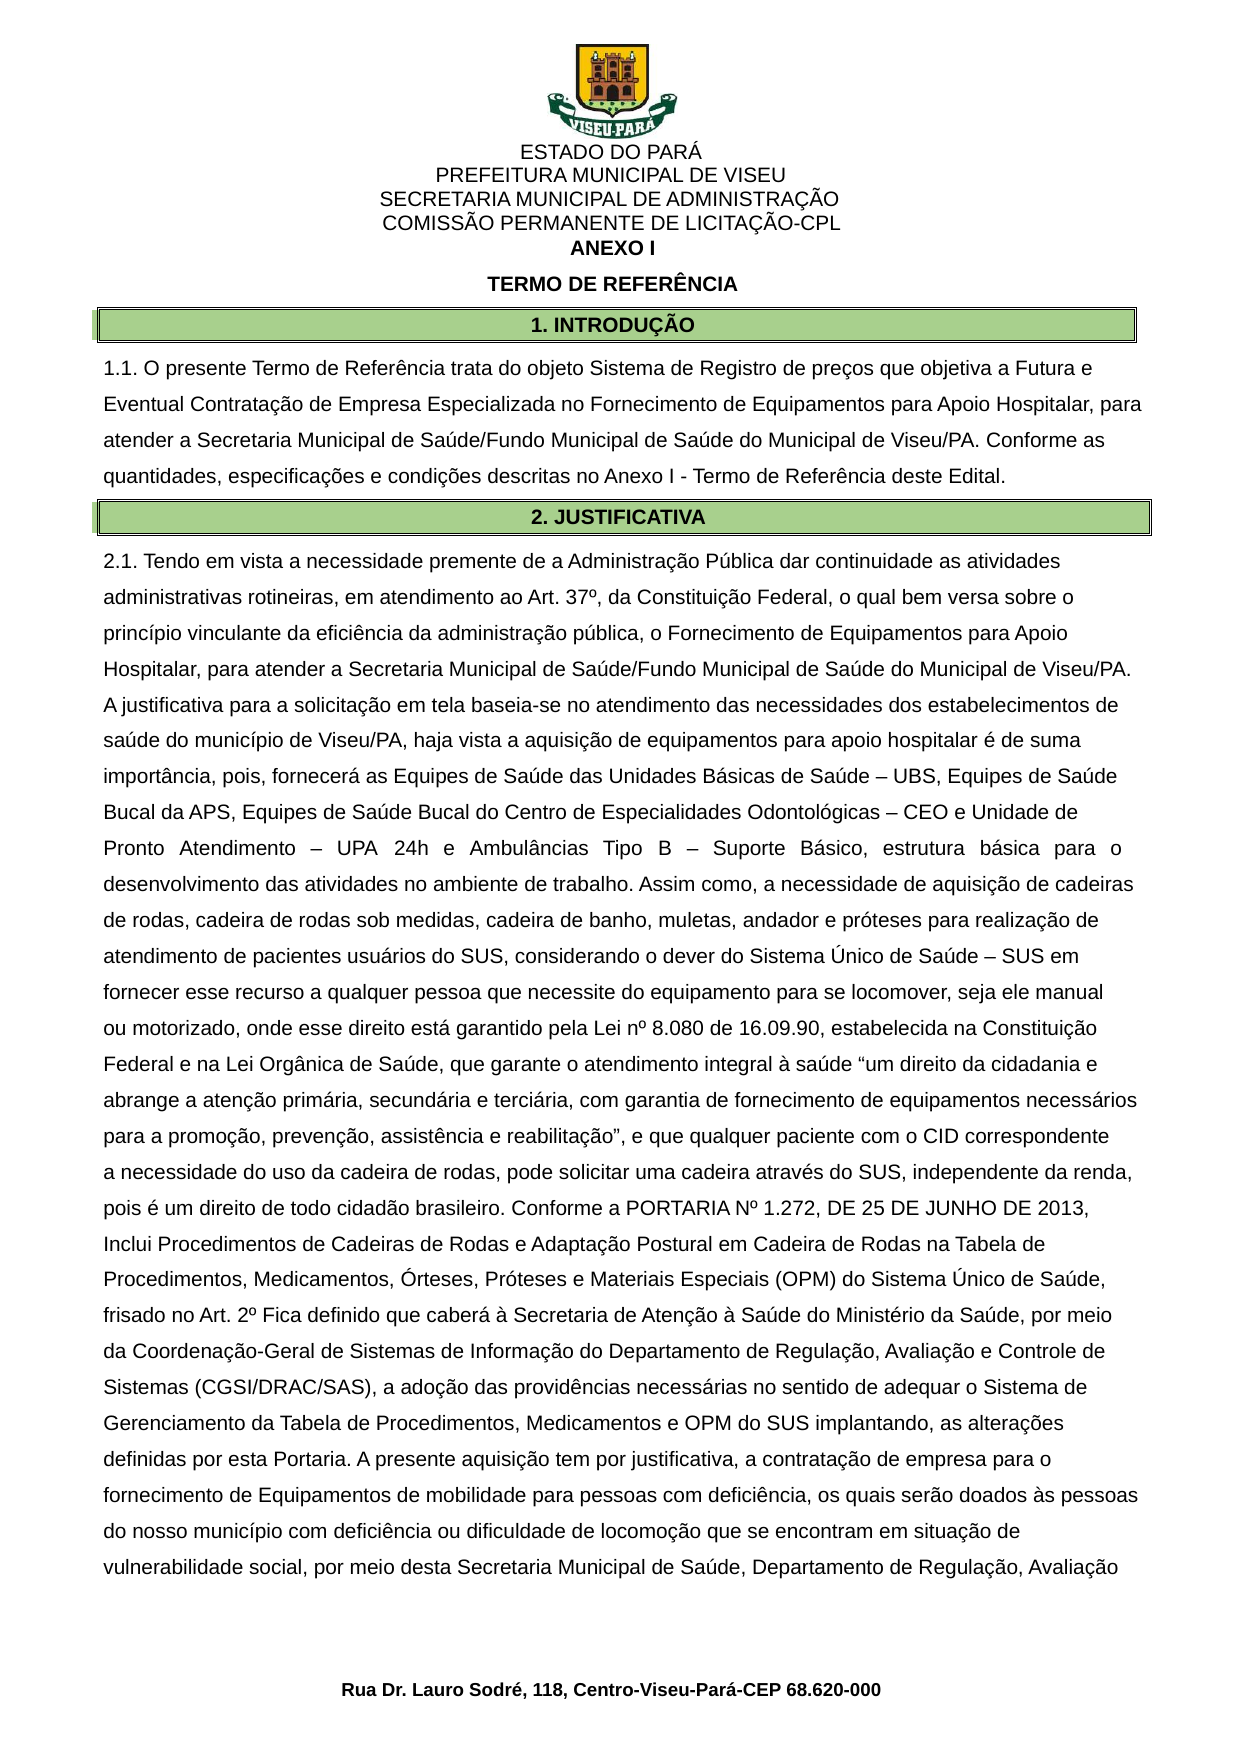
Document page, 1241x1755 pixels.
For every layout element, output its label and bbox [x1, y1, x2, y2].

picture [547, 44, 678, 139]
